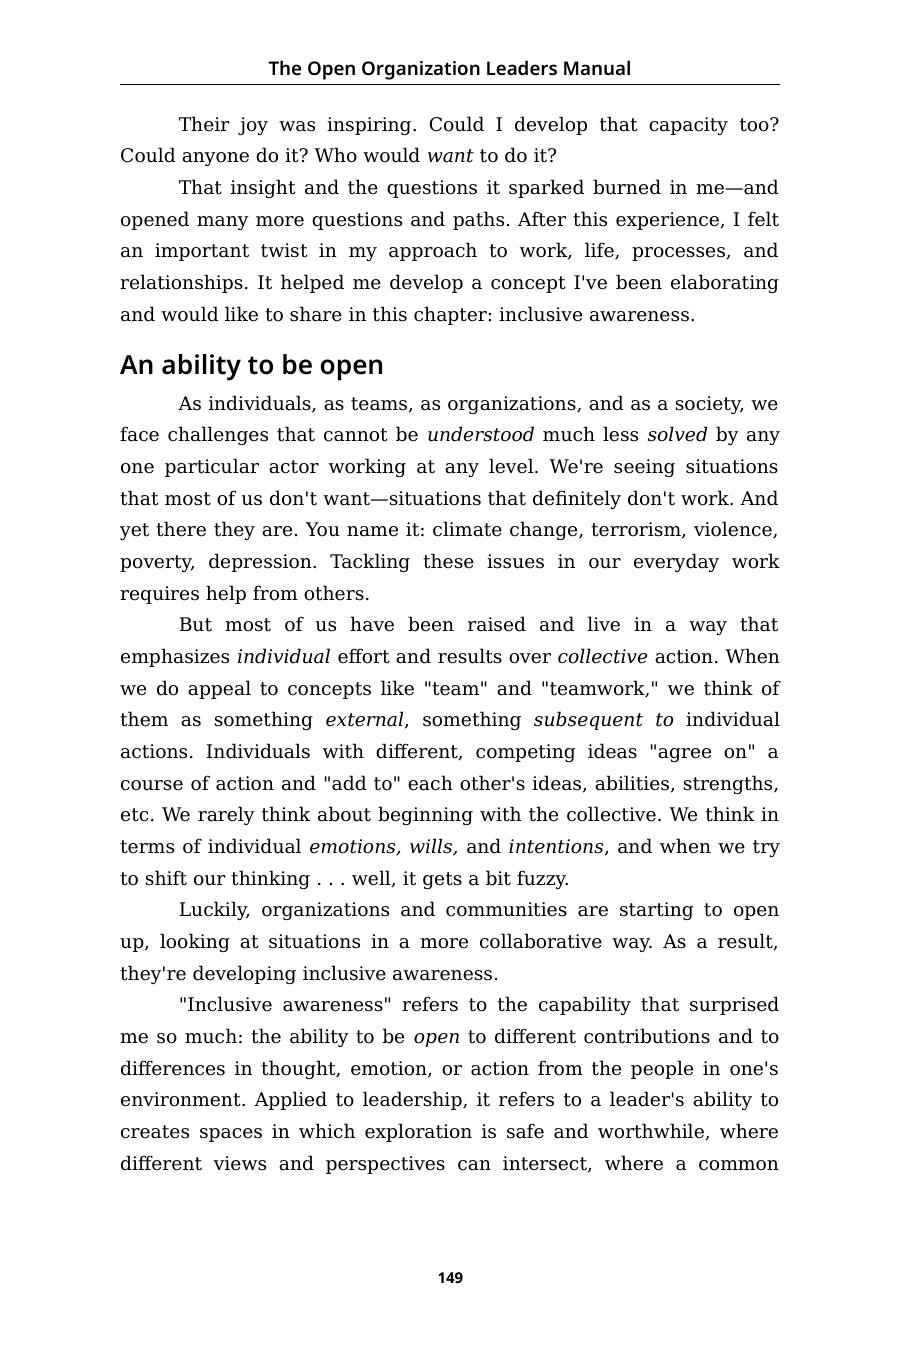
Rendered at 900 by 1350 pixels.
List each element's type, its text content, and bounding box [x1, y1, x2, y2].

text "Inclusive awareness" refers to the capability that surprised me so much: the ability to be open to different contributions and to differences in thought, emotion, or action from the people in one's environment. Applied to leadership, it refers to a leader's ability to creates spaces in which exploration is safe and worthwhile, where different views and perspectives can intersect, where a common [120, 994, 780, 1175]
text As individuals, as teams, as organizations, and as a society, we face challenges that cannot be understood much less solved by any one particular actor working at any level. We're seeing situations that most of us don't want—situations that definitely don't work. And yet there they are. You name it: climate change, terrorism, violence, poverty, depression. Tackling these issues in our everyday work requires help from others. [120, 393, 780, 605]
text Luckily, organizations and communities are starting to open up, looking at situations in a more collaborative way. As a result, they're developing inclusive awareness. [120, 899, 780, 985]
text That insight and the questions it sparked burned in me—and opened many more questions and paths. After this experience, I felt an important twist in my approach to work, life, processes, and relationships. It helped me develop a concept I've been elaborating and would like to share in this chapter: inclusive awareness. [120, 177, 780, 326]
text Their joy was inspiring. Could I develop that capacity too? Could anyone do it? Who would want to do it? [120, 114, 780, 167]
text But most of us have been raised and live in a way that emphasizes individual effort and results over collective action. When we do appeal to concepts like "team" and "teamwork," we think of them as something external, something subsequent to individual actions. Individuals with different, competing ideas "agree on" a course of action and "add to" each other's ideas, abilities, strengths, etc. We rarely think about beginning with the collective. We think in terms of individual emotions, wills, and intentions, and when we try to shift our thinking . . . well, it gets a bit fuzzy. [120, 614, 780, 890]
subtitle An ability to be open [120, 351, 780, 381]
